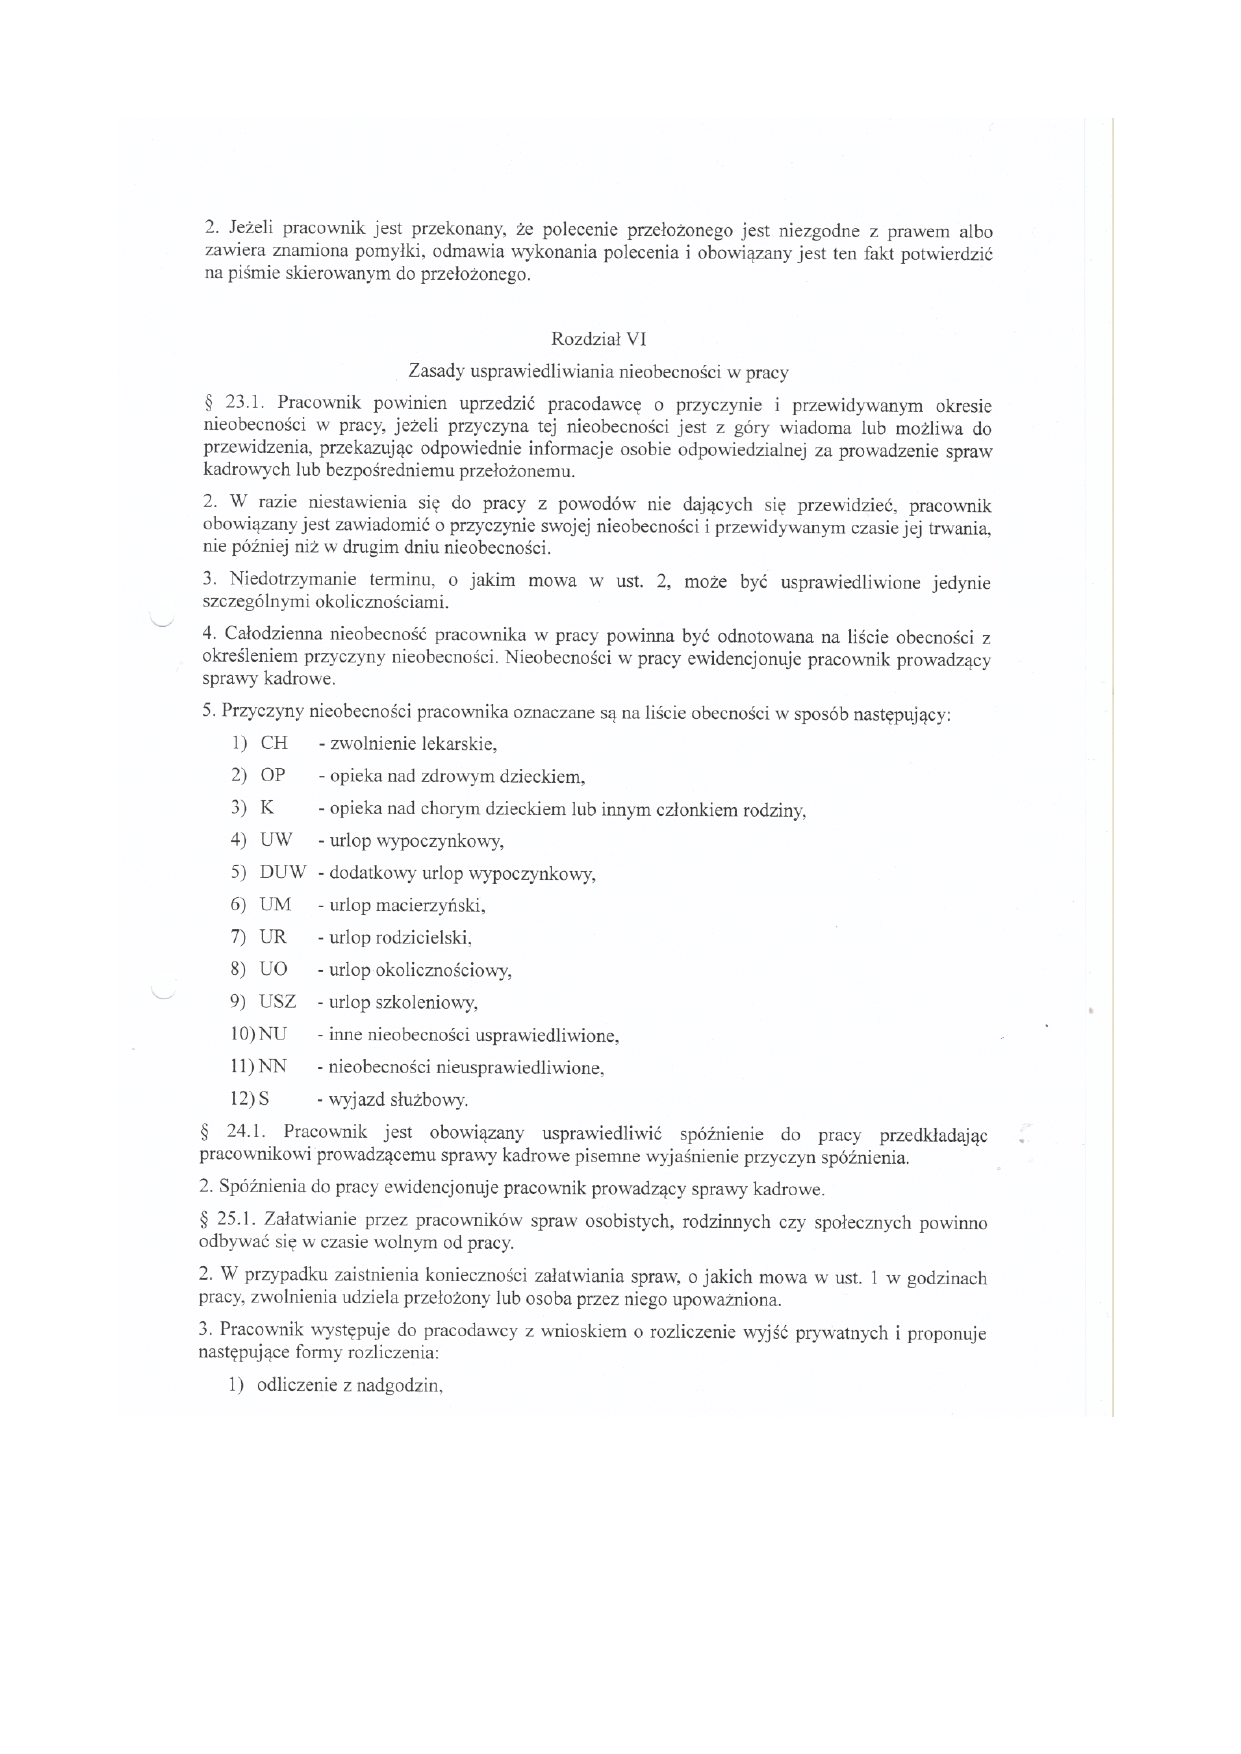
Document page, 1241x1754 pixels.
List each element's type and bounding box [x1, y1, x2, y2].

picture [118, 118, 1123, 1417]
